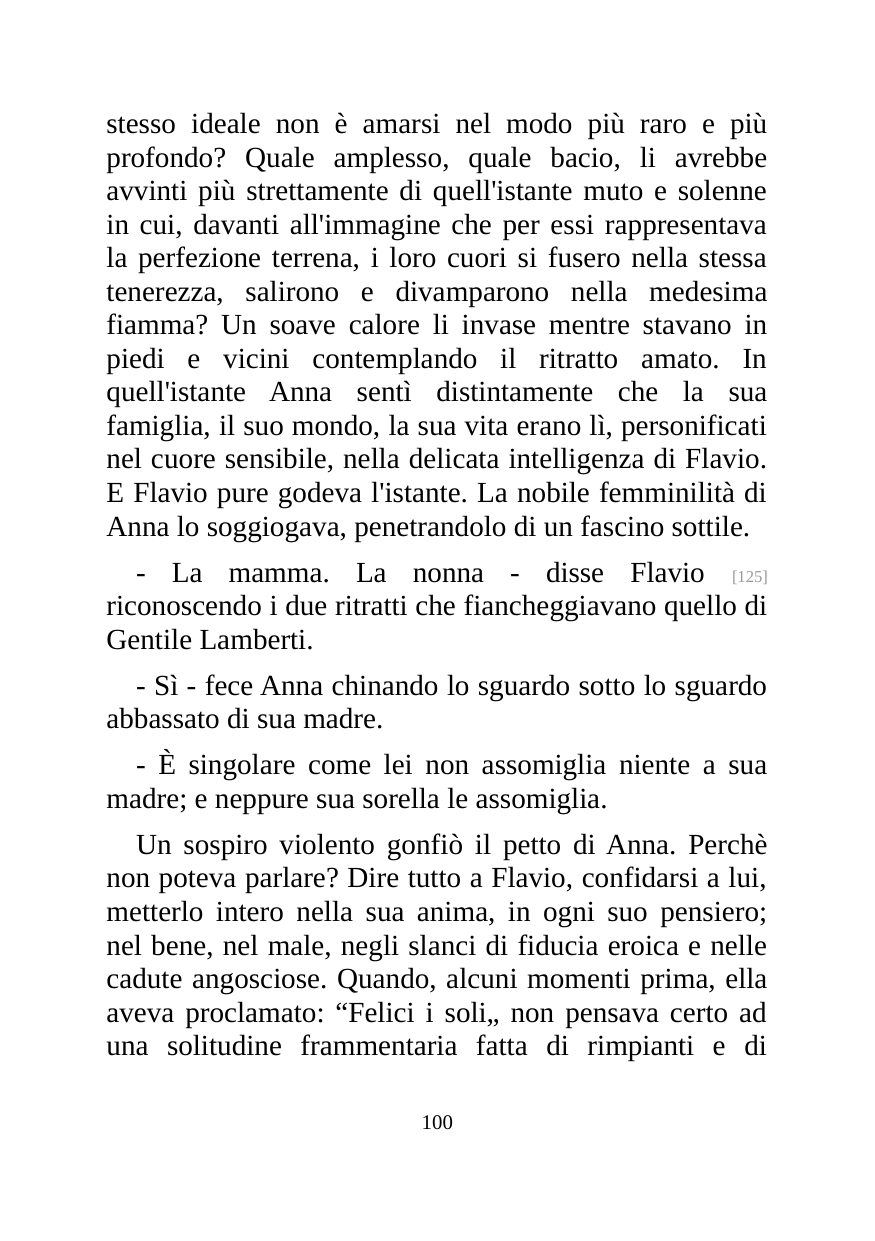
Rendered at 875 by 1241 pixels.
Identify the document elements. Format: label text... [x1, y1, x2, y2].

text Un sospiro violento gonfiò il petto di Anna. Perchè non poteva parlare? Dire tutto a Flavio, confidarsi a lui, metterlo intero nella sua anima, in ogni suo pensiero; nel bene, nel male, negli slanci di fiducia eroica e nelle cadute angosciose. Quando, alcuni momenti prima, ella aveva proclamato: “Felici i soli„ non pensava certo ad una solitudine frammentaria fatta di rimpianti e di [106, 827, 768, 1062]
text stesso ideale non è amarsi nel modo più raro e più profondo? Quale amplesso, quale bacio, li avrebbe avvinti più strettamente di quell'istante muto e solenne in cui, davanti all'immagine che per essi rappresentava la perfezione terrena, i loro cuori si fusero nella stessa tenerezza, salirono e divamparono nella medesima fiamma? Un soave calore li invase mentre stavano in piedi e vicini contemplando il ritratto amato. In quell'istante Anna sentì distintamente che la sua famiglia, il suo mondo, la sua vita erano lì, personificati nel cuore sensibile, nella delicata intelligenza di Flavio. E Flavio pure godeva l'istante. La nobile femminilità di Anna lo soggiogava, penetrandolo di un fascino sottile. [106, 106, 768, 542]
text - Sì - fece Anna chinando lo sguardo sotto lo sguardo abbassato di sua madre. [106, 668, 768, 735]
text - La mamma. La nonna - disse Flavio [125] riconoscendo i due ritratti che fiancheggiavano quello di Gentile Lamberti. [106, 555, 768, 655]
text - È singolare come lei non assomiglia niente a sua madre; e neppure sua sorella le assomiglia. [106, 747, 768, 814]
